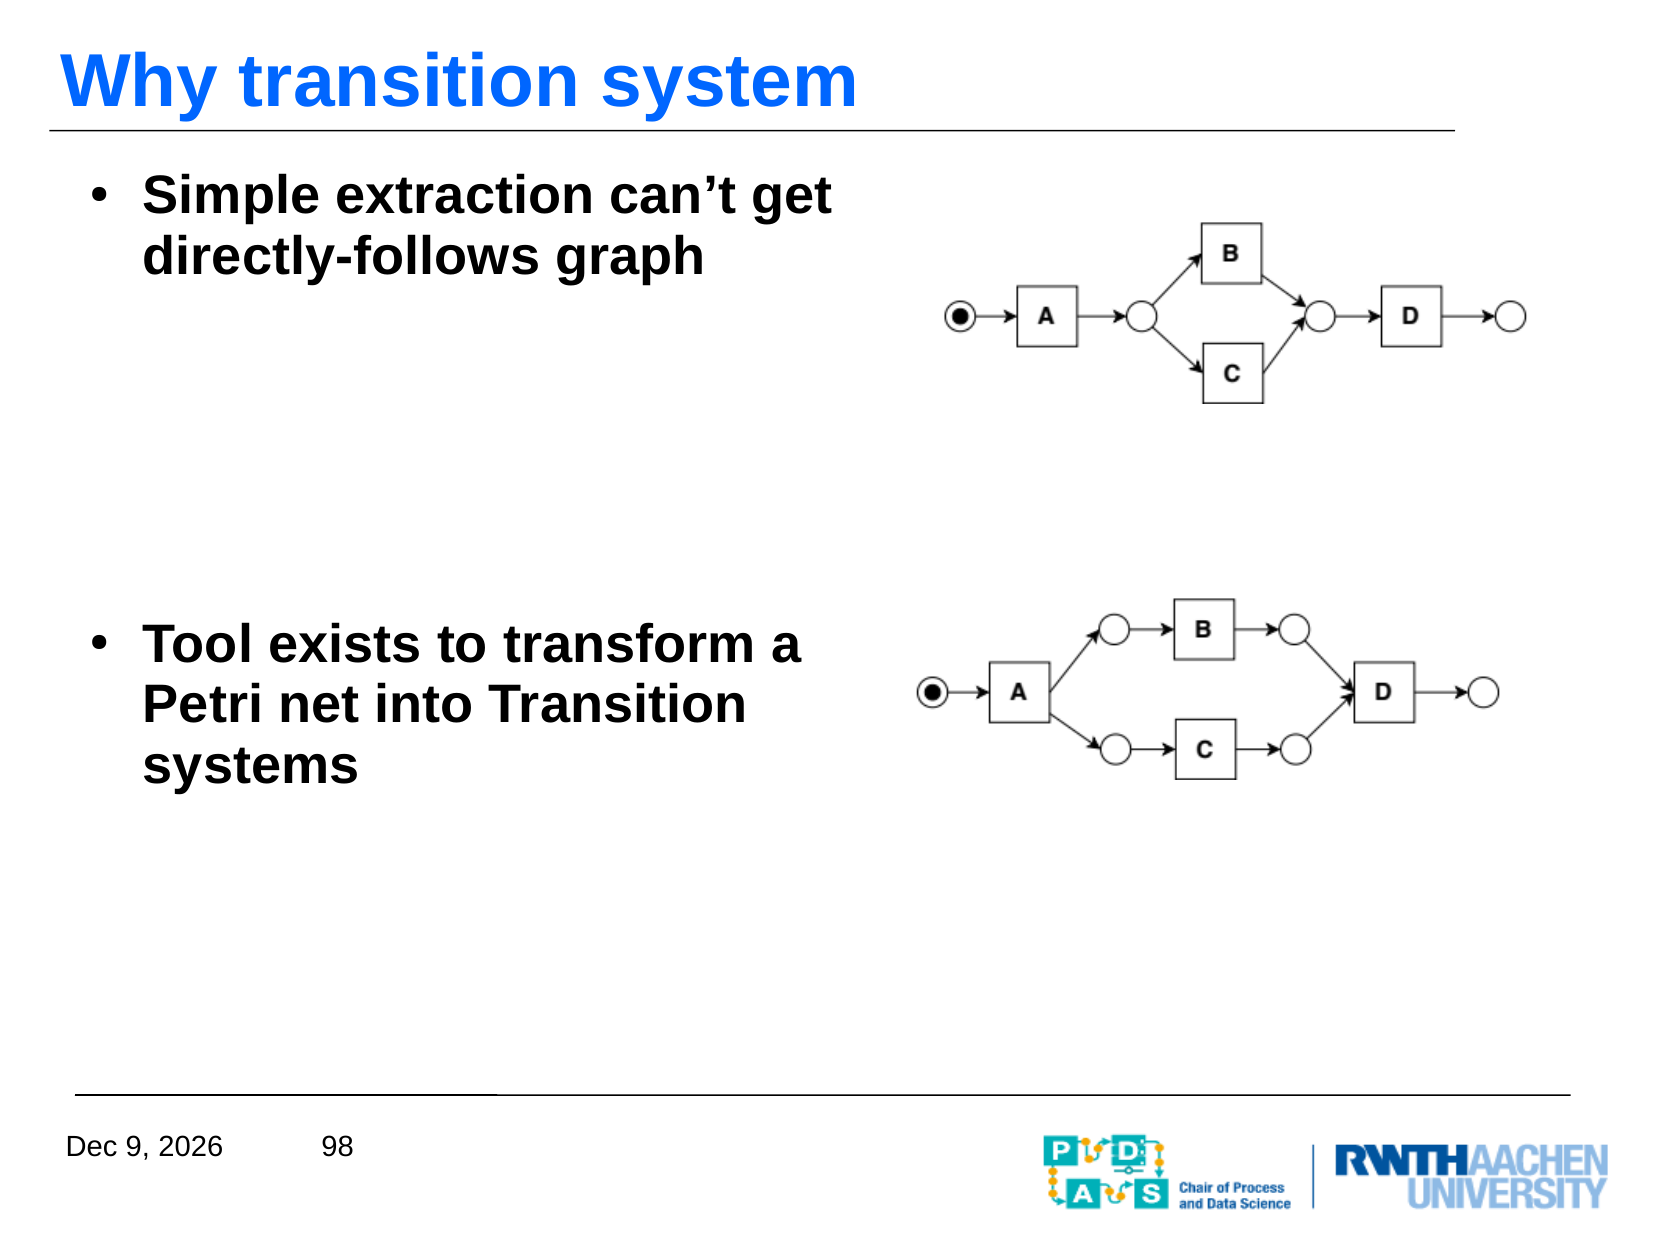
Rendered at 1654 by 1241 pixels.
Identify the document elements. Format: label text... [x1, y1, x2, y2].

title Why transition system [60, 30, 1549, 131]
list Simple extraction can’t get directly-follows graph Tool exists to transform a Petri net into Transition systems [71, 165, 841, 1021]
picture [1005, 1090, 1647, 1241]
picture [914, 180, 1528, 404]
picture [898, 564, 1501, 781]
